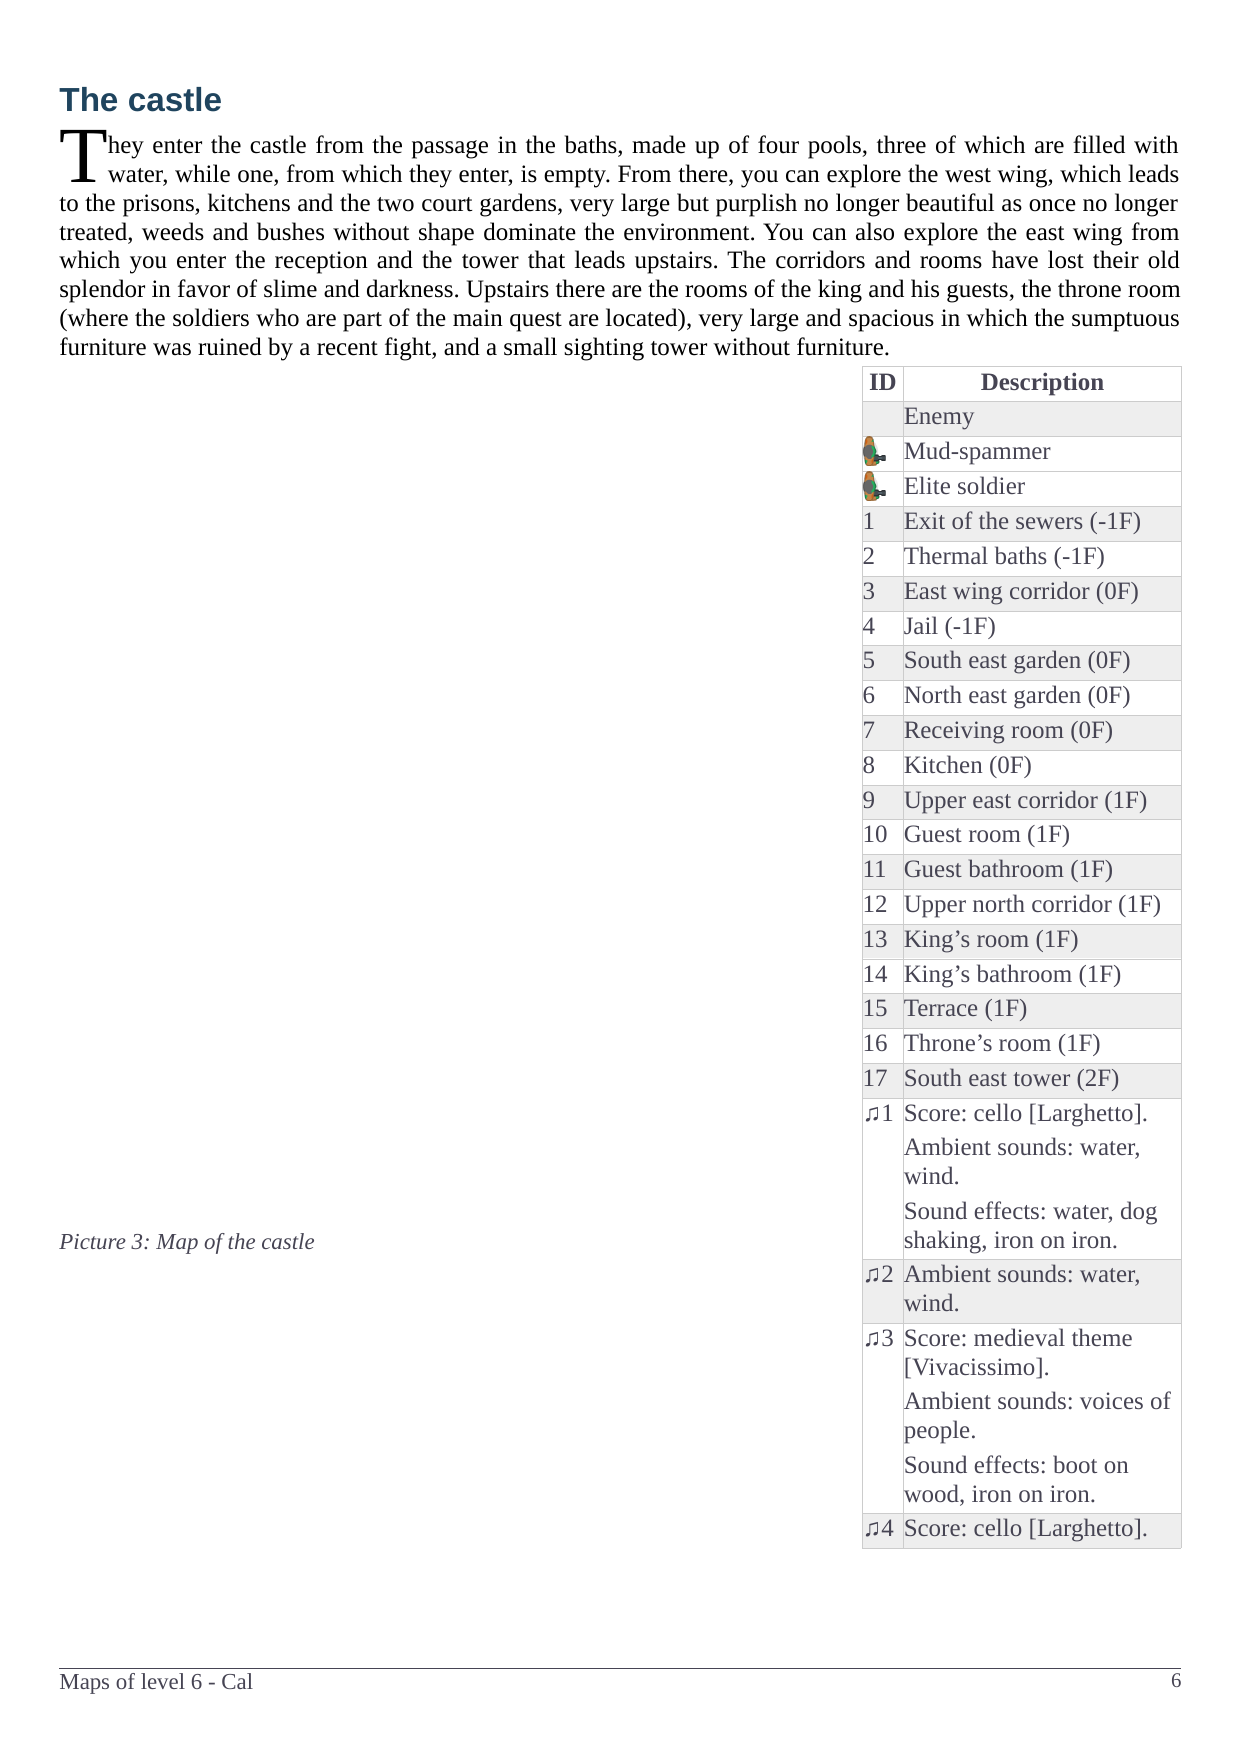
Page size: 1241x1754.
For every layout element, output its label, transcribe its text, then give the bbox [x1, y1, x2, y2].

table_cell Kitchen (0F) [904, 751, 1181, 784]
table_header ID [863, 367, 903, 401]
table_cell Elite soldier [904, 472, 1181, 506]
table_cell 9 [863, 786, 903, 819]
table_cell Enemy [904, 402, 1181, 436]
table_cell King’s room (1F) [904, 925, 1181, 958]
table_cell 5 [863, 646, 903, 680]
table_cell 4 [863, 612, 903, 645]
table_cell 7 [863, 716, 903, 750]
table_cell Score: medieval theme [Vivacissimo]. Ambient sounds: voices of people. Sound effects: boot on wood, iron on iron. [904, 1324, 1181, 1513]
table_cell 2 [863, 542, 903, 576]
table_cell 14 [863, 960, 903, 993]
table_cell ♫3 [863, 1324, 903, 1513]
subtitle The castle [59, 80, 1181, 118]
table_cell North east garden (0F) [904, 681, 1181, 715]
table_cell 6 [863, 681, 903, 715]
table_cell Jail (-1F) [904, 612, 1181, 645]
table_cell ♫4 [863, 1514, 903, 1548]
table_cell Throne’s room (1F) [904, 1029, 1181, 1063]
table_cell Exit of the sewers (-1F) [904, 507, 1181, 541]
table_cell Score: cello [Larghetto]. [904, 1514, 1181, 1548]
table_cell [863, 437, 903, 471]
table_cell 11 [863, 855, 903, 889]
table_cell 17 [863, 1064, 903, 1098]
table_cell Ambient sounds: water, wind. [904, 1260, 1181, 1323]
table_cell 13 [863, 925, 903, 958]
picture [862, 471, 886, 501]
table_cell East wing corridor (0F) [904, 577, 1181, 611]
table_cell ♫1 [863, 1099, 903, 1259]
table_cell 10 [863, 820, 903, 854]
table_cell 1 [863, 507, 903, 541]
table_cell Terrace (1F) [904, 994, 1181, 1028]
picture [862, 436, 886, 466]
table_cell 8 [863, 751, 903, 784]
table_cell [863, 472, 903, 506]
table_cell Guest bathroom (1F) [904, 855, 1181, 889]
table_cell 3 [863, 577, 903, 611]
table_cell Upper north corridor (1F) [904, 890, 1181, 924]
table_cell South east garden (0F) [904, 646, 1181, 680]
table_cell [59, 366, 862, 1583]
table_header They enter the castle from the passage in the baths, made up of four pools, three of which are filled with water, while one, from which they enter, is empty. From there, you can explore the west wing, which leads to the prisons, kitchens and the two court gardens, very large but purplish no longer beautiful as once no longer treated, weeds and bushes without shape dominate the environment. You can also explore the east wing from which you enter the reception and the tower that leads upstairs. The corridors and rooms have lost their old splendor in favor of slime and darkness. Upstairs there are the rooms of the king and his guests, the throne room (where the soldiers who are part of the main quest are located), very large and spacious in which the sumptuous furniture was ruined by a recent fight, and a small sighting tower without furniture. [59, 131, 1181, 366]
table_cell Score: cello [Larghetto]. Ambient sounds: water, wind. Sound effects: water, dog shaking, iron on iron. [904, 1099, 1181, 1259]
table_cell King’s bathroom (1F) [904, 960, 1181, 993]
table_cell [64, 1235, 70, 1242]
table_cell Guest room (1F) [904, 820, 1181, 854]
table_cell 15 [863, 994, 903, 1028]
table_cell Upper east corridor (1F) [904, 786, 1181, 819]
table_cell Thermal baths (-1F) [904, 542, 1181, 576]
table_cell 16 [863, 1029, 903, 1063]
table_cell South east tower (2F) [904, 1064, 1181, 1098]
table_cell ♫2 [863, 1260, 903, 1323]
table_cell [862, 1549, 1181, 1583]
table_header Description [904, 367, 1181, 401]
table_cell [863, 402, 903, 436]
table_cell 12 [863, 890, 903, 924]
table_cell Mud-spammer [904, 437, 1181, 471]
table_cell Receiving room (0F) [904, 716, 1181, 750]
